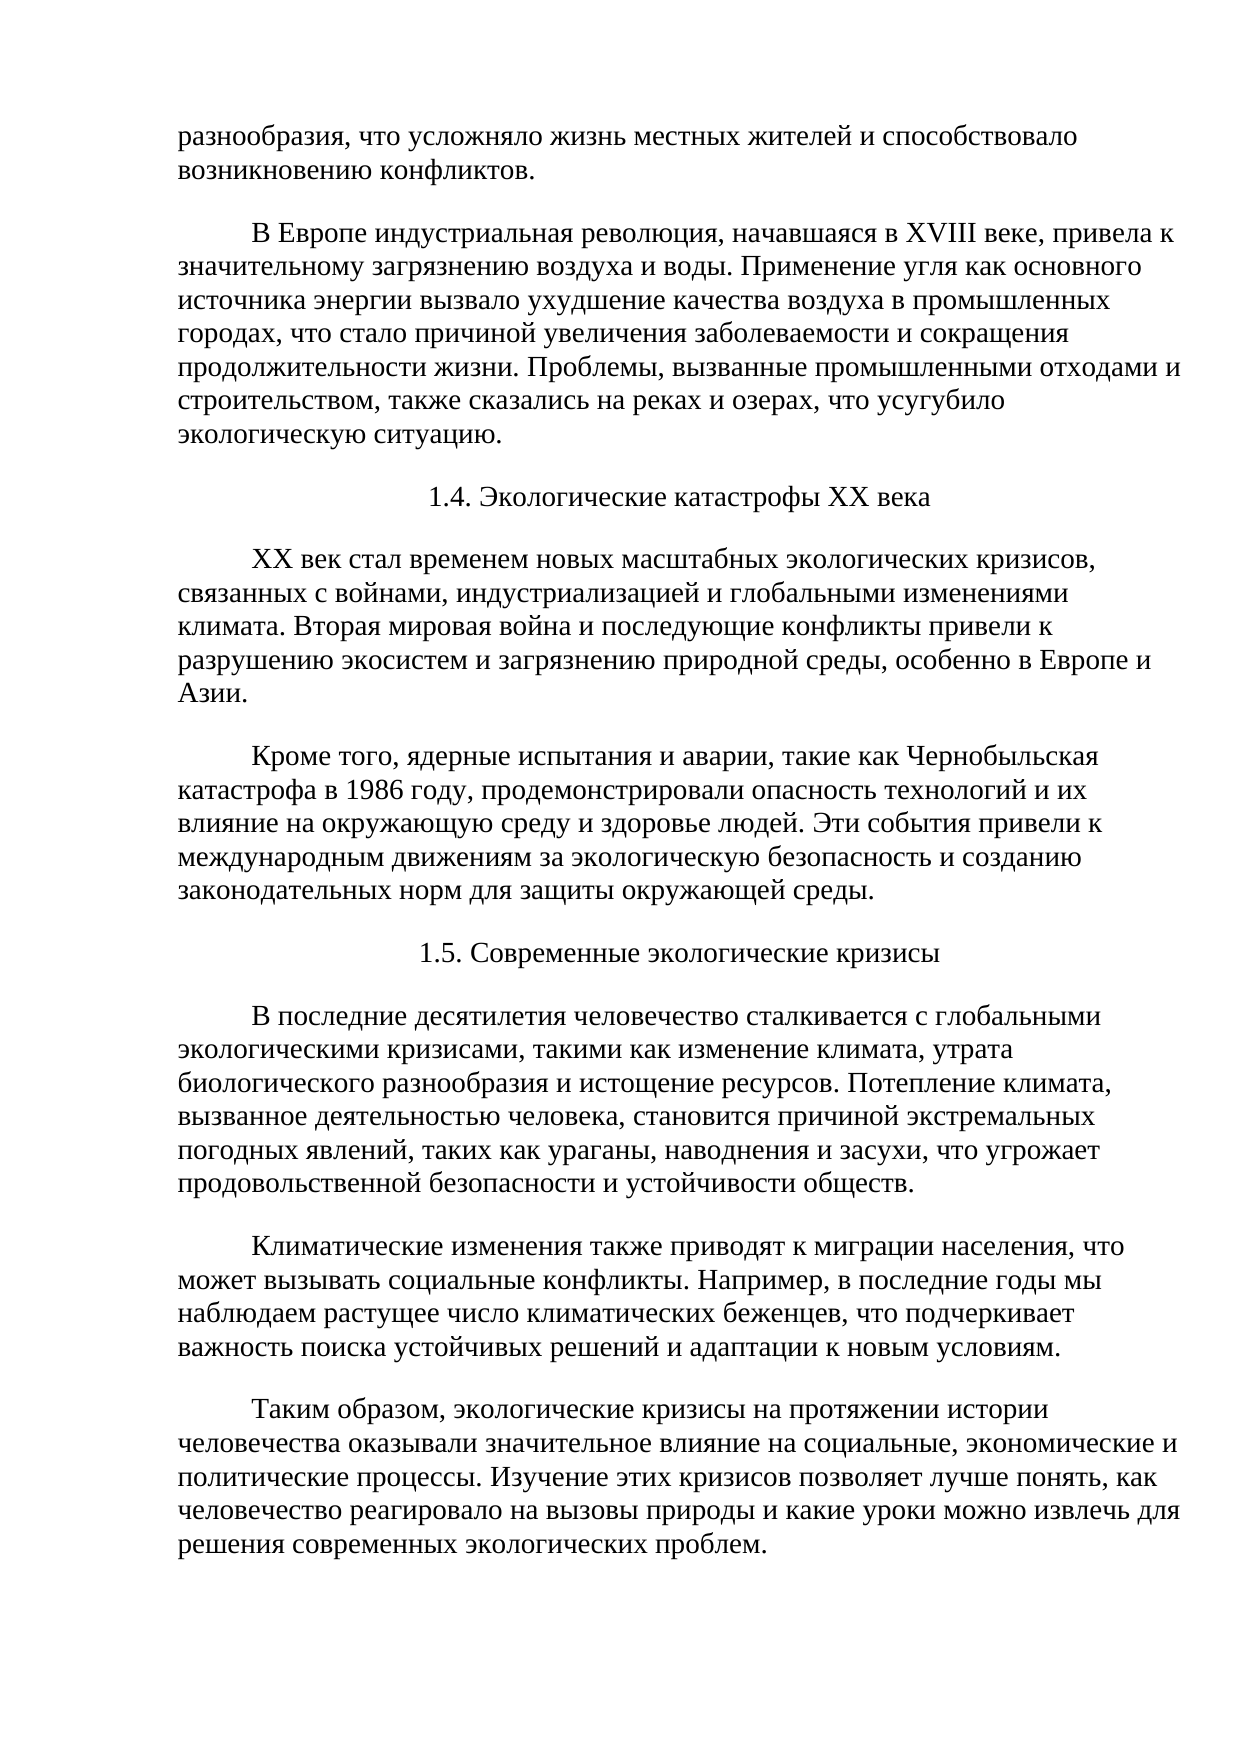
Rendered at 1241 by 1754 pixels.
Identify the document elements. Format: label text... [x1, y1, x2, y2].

subtitle 1.4. Экологические катастрофы XX века [177, 479, 1182, 512]
subtitle 1.5. Современные экологические кризисы [177, 935, 1182, 969]
subtitle Таким образом, экологические кризисы на протяжении истории человечества оказывали значительное влияние на социальные, экономические и политические процессы. Изучение этих кризисов позволяет лучше понять, как человечество реагировало на вызовы природы и какие уроки можно извлечь для решения современных экологических проблем. [177, 1392, 1182, 1559]
subtitle Климатические изменения также приводят к миграции населения, что может вызывать социальные конфликты. Например, в последние годы мы наблюдаем растущее число климатических беженцев, что подчеркивает важность поиска устойчивых решений и адаптации к новым условиям. [177, 1228, 1182, 1362]
subtitle разнообразия, что усложняло жизнь местных жителей и способствовало возникновению конфликтов. [177, 118, 1182, 186]
subtitle XX век стал временем новых масштабных экологических кризисов, связанных с войнами, индустриализацией и глобальными изменениями климата. Вторая мировая война и последующие конфликты привели к разрушению экосистем и загрязнению природной среды, особенно в Европе и Азии. [177, 541, 1182, 709]
subtitle В последние десятилетия человечество сталкивается с глобальными экологическими кризисами, такими как изменение климата, утрата биологического разнообразия и истощение ресурсов. Потепление климата, вызванное деятельностью человека, становится причиной экстремальных погодных явлений, таких как ураганы, наводнения и засухи, что угрожает продовольственной безопасности и устойчивости обществ. [177, 998, 1182, 1199]
subtitle В Европе индустриальная революция, начавшаяся в XVIII веке, привела к значительному загрязнению воздуха и воды. Применение угля как основного источника энергии вызвало ухудшение качества воздуха в промышленных городах, что стало причиной увеличения заболеваемости и сокращения продолжительности жизни. Проблемы, вызванные промышленными отходами и строительством, также сказались на реках и озерах, что усугубило экологическую ситуацию. [177, 215, 1182, 449]
subtitle Кроме того, ядерные испытания и аварии, такие как Чернобыльская катастрофа в 1986 году, продемонстрировали опасность технологий и их влияние на окружающую среду и здоровье людей. Эти события привели к международным движениям за экологическую безопасность и созданию законодательных норм для защиты окружающей среды. [177, 738, 1182, 906]
